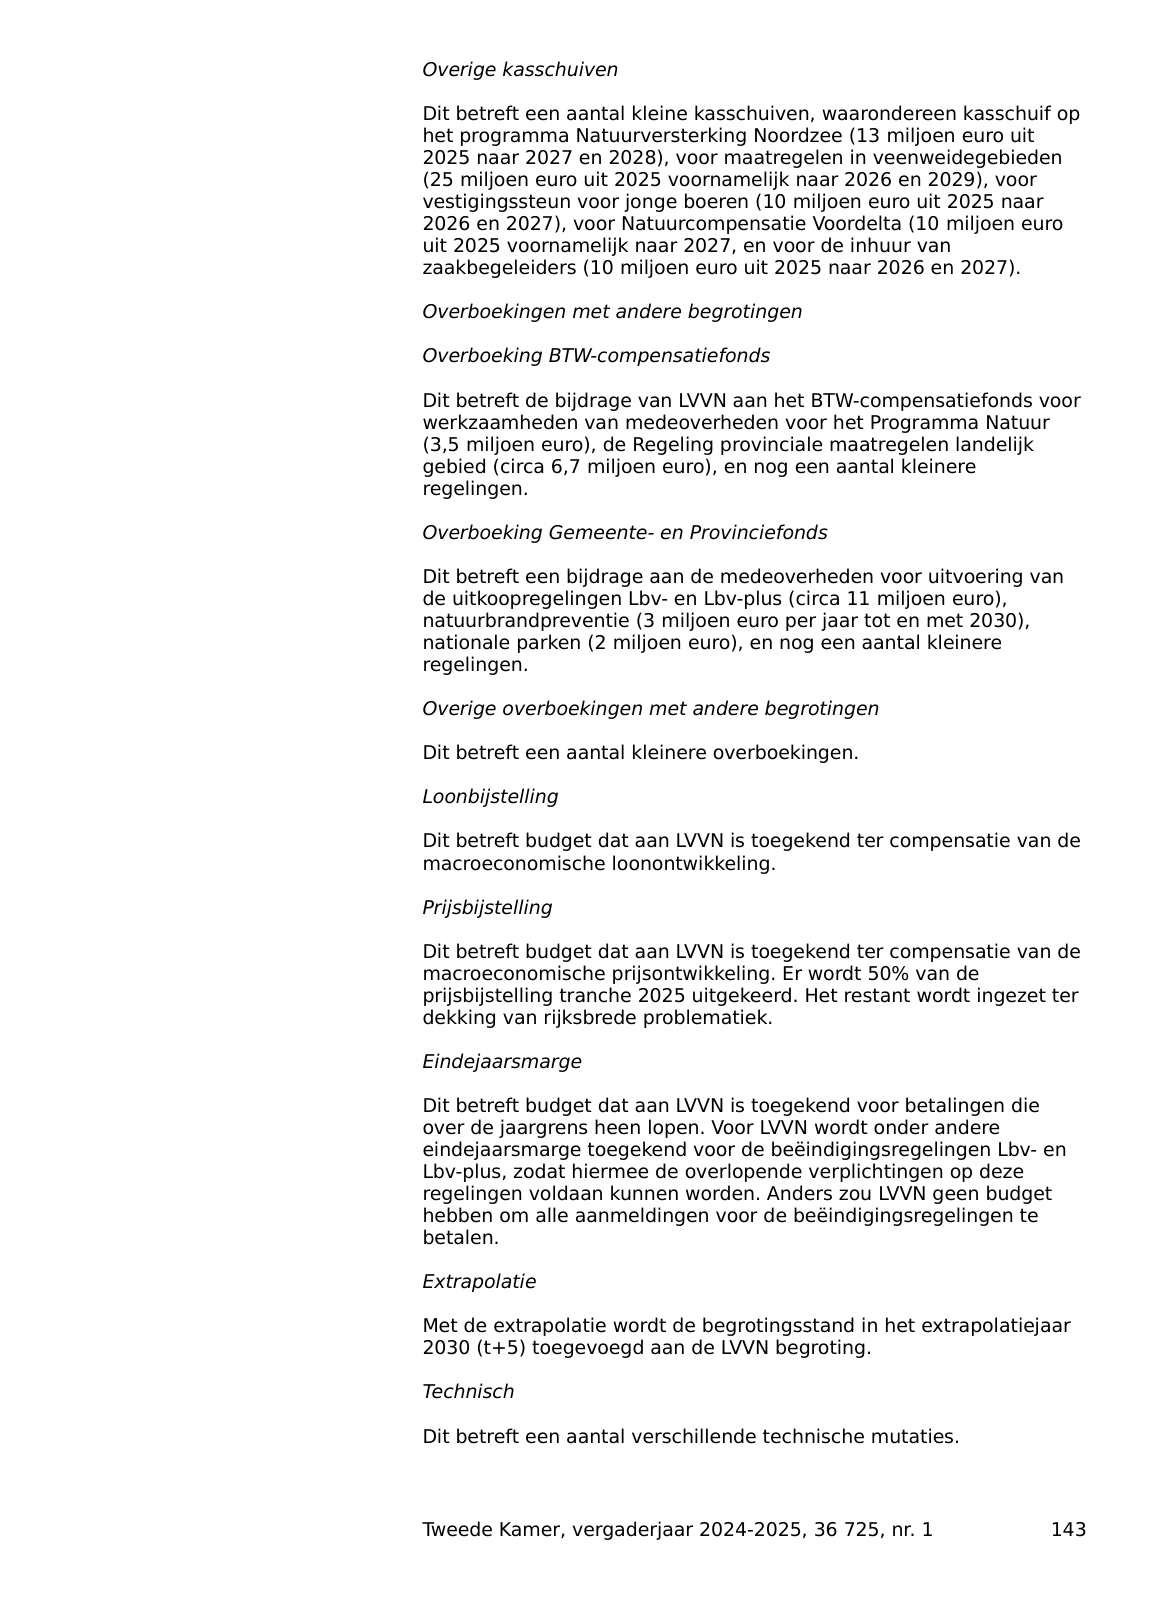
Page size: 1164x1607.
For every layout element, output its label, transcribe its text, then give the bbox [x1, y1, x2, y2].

text Dit betreft budget dat aan LVVN is toegekend ter compensatie van de macroeconomische loonontwikkeling. [422, 830, 1087, 874]
text Met de extrapolatie wordt de begrotingsstand in het extrapolatiejaar 2030 (t+5) toegevoegd aan de LVVN begroting. [422, 1315, 1087, 1359]
subtitle Extrapolatie [422, 1271, 1087, 1293]
subtitle Prijsbijstelling [422, 897, 1087, 918]
text Dit betreft een aantal kleine kasschuiven, waarondereen kasschuif op het programma Natuurversterking Noordzee (13 miljoen euro uit 2025 naar 2027 en 2028), voor maatregelen in veenweidegebieden (25 miljoen euro uit 2025 voornamelijk naar 2026 en 2029), voor vestigingssteun voor jonge boeren (10 miljoen euro uit 2025 naar 2026 en 2027), voor Natuurcompensatie Voordelta (10 miljoen euro uit 2025 voornamelijk naar 2027, en voor de inhuur van zaakbegeleiders (10 miljoen euro uit 2025 naar 2026 en 2027). [422, 103, 1087, 279]
subtitle Overboeking Gemeente- en Provinciefonds [422, 522, 1087, 544]
subtitle Overboeking BTW-compensatiefonds [422, 345, 1087, 367]
text Dit betreft de bijdrage van LVVN aan het BTW-compensatiefonds voor werkzaamheden van medeoverheden voor het Programma Natuur (3,5 miljoen euro), de Regeling provinciale maatregelen landelijk gebied (circa 6,7 miljoen euro), en nog een aantal kleinere regelingen. [422, 389, 1087, 499]
text Dit betreft een aantal verschillende technische mutaties. [422, 1426, 1087, 1447]
text Dit betreft budget dat aan LVVN is toegekend voor betalingen die over de jaargrens heen lopen. Voor LVVN wordt onder andere eindejaarsmarge toegekend voor de beëindigingsregelingen Lbv- en Lbv-plus, zodat hiermee de overlopende verplichtingen op deze regelingen voldaan kunnen worden. Anders zou LVVN geen budget hebben om alle aanmeldingen voor de beëindigingsregelingen te betalen. [422, 1095, 1087, 1249]
subtitle Technisch [422, 1381, 1087, 1403]
text Dit betreft budget dat aan LVVN is toegekend ter compensatie van de macroeconomische prijsontwikkeling. Er wordt 50% van de prijsbijstelling tranche 2025 uitgekeerd. Het restant wordt ingezet ter dekking van rijksbrede problematiek. [422, 941, 1087, 1029]
text Dit betreft een bijdrage aan de medeoverheden voor uitvoering van de uitkoopregelingen Lbv- en Lbv-plus (circa 11 miljoen euro), natuurbrandpreventie (3 miljoen euro per jaar tot en met 2030), nationale parken (2 miljoen euro), en nog een aantal kleinere regelingen. [422, 566, 1087, 676]
subtitle Overige overboekingen met andere begrotingen [422, 698, 1087, 720]
subtitle Overige kasschuiven [422, 59, 1087, 81]
subtitle Loonbijstelling [422, 786, 1087, 808]
subtitle Overboekingen met andere begrotingen [422, 301, 1087, 323]
text Dit betreft een aantal kleinere overboekingen. [422, 742, 1087, 764]
subtitle Eindejaarsmarge [422, 1051, 1087, 1073]
